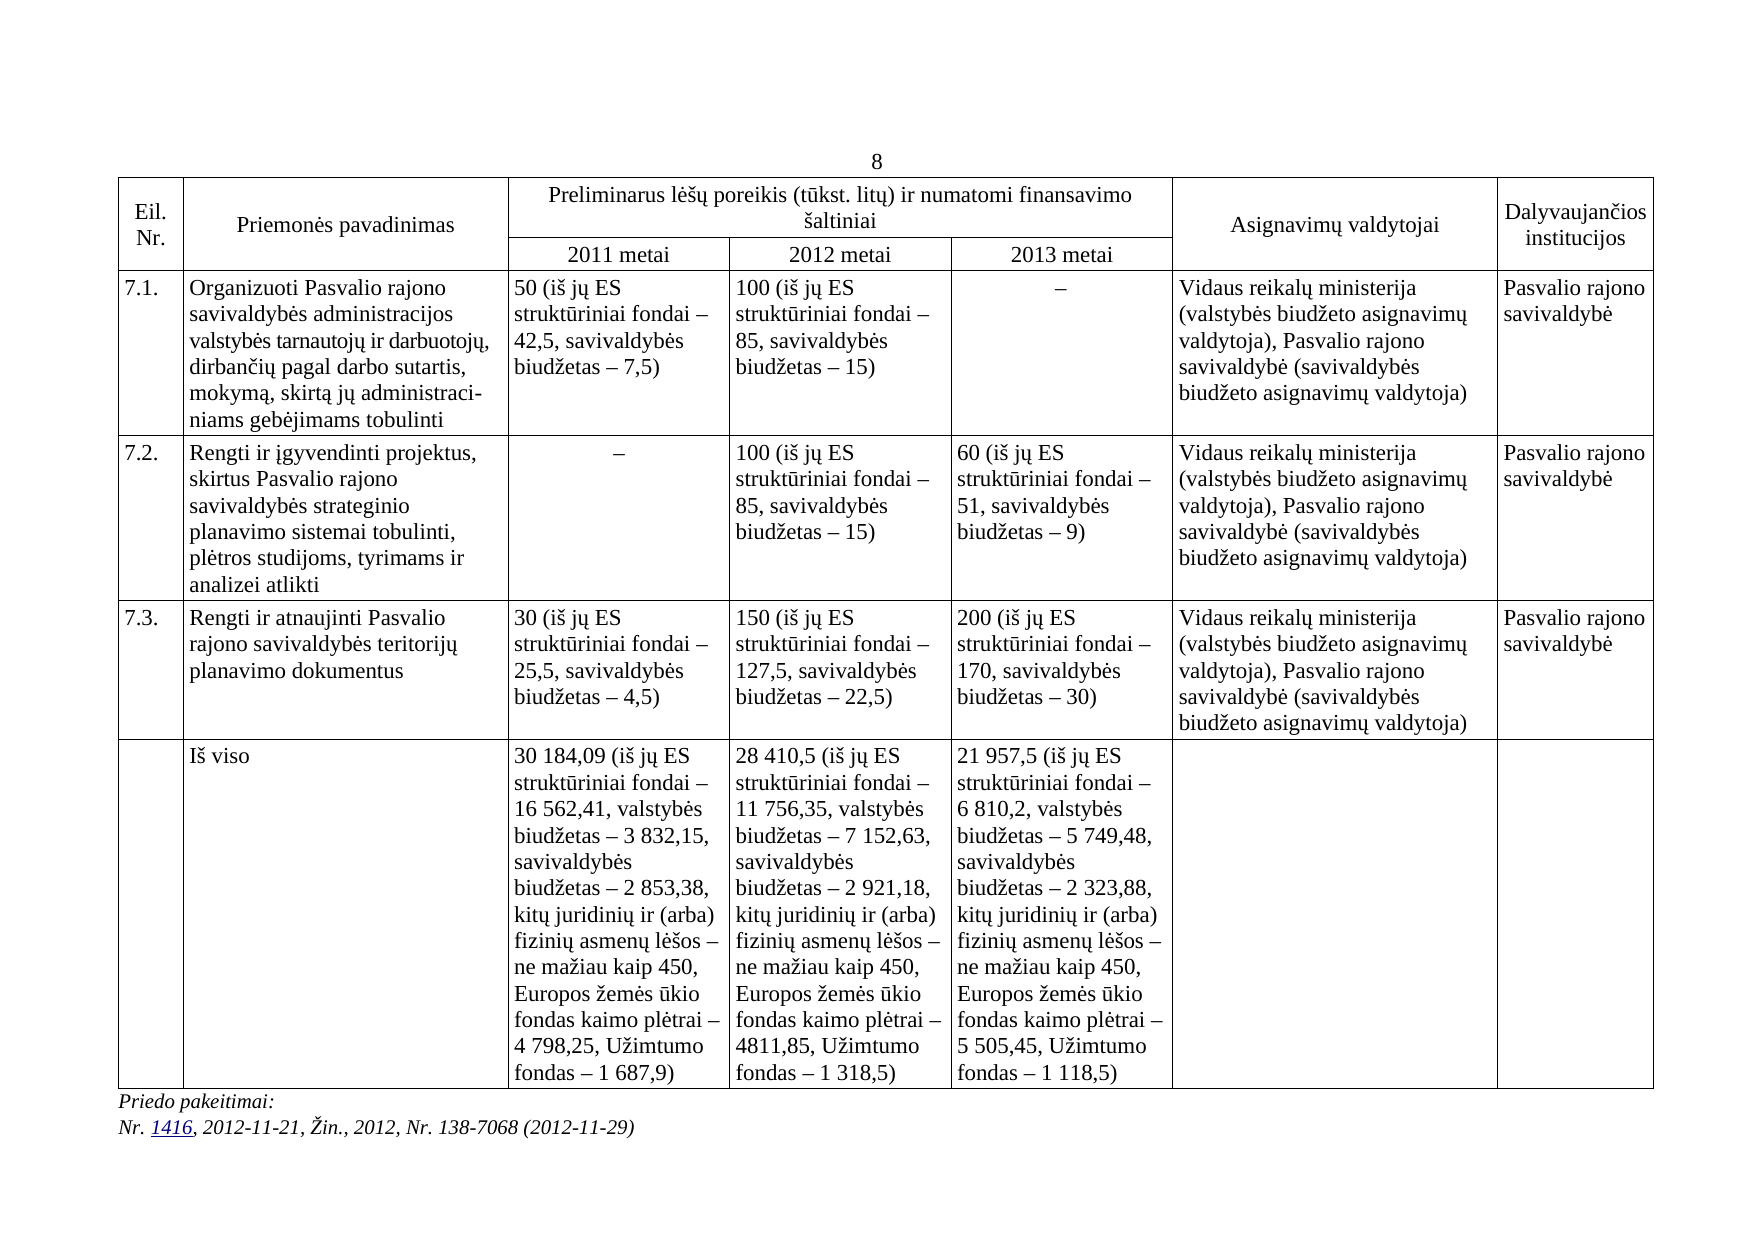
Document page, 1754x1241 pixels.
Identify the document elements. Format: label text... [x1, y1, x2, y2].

text Priedo pakeitimai: [118, 1089, 1636, 1113]
table_cell 2013 metai [952, 238, 1172, 270]
table_cell Rengti ir įgyvendinti projektus, skirtus Pasvalio rajono savivaldybės strateginio planavimo sistemai tobulinti, plėtros studijoms, tyrimams ir analizei atlikti [184, 436, 508, 600]
table_cell 200 (iš jų ES struktūriniai fondai – 170, savivaldybės biudžetas – 30) [952, 601, 1172, 739]
table_cell Vidaus reikalų ministerija (valstybės biudžeto asignavimų valdytoja), Pasvalio rajono savivaldybė (savivaldybės biudžeto asignavimų valdytoja) [1173, 601, 1497, 739]
table_header Dalyvaujančios institucijos [1498, 178, 1653, 270]
table_cell [1498, 740, 1653, 1088]
table_cell [119, 740, 183, 1088]
table_cell 7.2. [119, 436, 183, 600]
table_cell 2011 metai [509, 238, 729, 270]
table_cell Iš viso [184, 740, 508, 1088]
table_cell – [509, 436, 729, 600]
table_header Asignavimų valdytojai [1173, 178, 1497, 270]
table_cell Pasvalio rajono savivaldybė [1498, 601, 1653, 739]
table_cell 28 410,5 (iš jų ES struktūriniai fondai – 11 756,35, valstybės biudžetas – 7 152,63, savivaldybės biudžetas – 2 921,18, kitų juridinių ir (arba) fizinių asmenų lėšos – ne mažiau kaip 450, Europos žemės ūkio fondas kaimo plėtrai – 4811,85, Užimtumo fondas – 1 318,5) [730, 740, 951, 1088]
table_cell 30 184,09 (iš jų ES struktūriniai fondai – 16 562,41, valstybės biudžetas – 3 832,15, savivaldybės biudžetas – 2 853,38, kitų juridinių ir (arba) fizinių asmenų lėšos – ne mažiau kaip 450, Europos žemės ūkio fondas kaimo plėtrai – 4 798,25, Užimtumo fondas – 1 687,9) [509, 740, 729, 1088]
table_cell 60 (iš jų ES struktūriniai fondai – 51, savivaldybės biudžetas – 9) [952, 436, 1172, 600]
table_cell 30 (iš jų ES struktūriniai fondai – 25,5, savivaldybės biudžetas – 4,5) [509, 601, 729, 739]
table_cell 21 957,5 (iš jų ES struktūriniai fondai – 6 810,2, valstybės biudžetas – 5 749,48, savivaldybės biudžetas – 2 323,88, kitų juridinių ir (arba) fizinių asmenų lėšos – ne mažiau kaip 450, Europos žemės ūkio fondas kaimo plėtrai – 5 505,45, Užimtumo fondas – 1 118,5) [952, 740, 1172, 1088]
table_cell 2012 metai [730, 238, 951, 270]
table_cell 50 (iš jų ES struktūriniai fondai – 42,5, savivaldybės biudžetas – 7,5) [509, 271, 729, 435]
table_cell 100 (iš jų ES struktūriniai fondai – 85, savivaldybės biudžetas – 15) [730, 436, 951, 600]
table_cell 150 (iš jų ES struktūriniai fondai – 127,5, savivaldybės biudžetas – 22,5) [730, 601, 951, 739]
table_cell 100 (iš jų ES struktūriniai fondai – 85, savivaldybės biudžetas – 15) [730, 271, 951, 435]
table_cell Rengti ir atnaujinti Pasvalio rajono savivaldybės teritorijų planavimo dokumentus [184, 601, 508, 739]
table_cell 7.3. [119, 601, 183, 739]
table_cell Organizuoti Pasvalio rajono savivaldybės administracijos valstybės tarnautojų ir darbuotojų, dirbančių pagal darbo sutartis, mokymą, skirtą jų administraci­niams gebėjimams tobulinti [184, 271, 508, 435]
table_cell Pasvalio rajono savivaldybė [1498, 436, 1653, 600]
table_cell 7.1. [119, 271, 183, 435]
table_cell Pasvalio rajono savivaldybė [1498, 271, 1653, 435]
table_cell [1173, 740, 1497, 1088]
table_cell Vidaus reikalų ministerija (valstybės biudžeto asignavimų valdytoja), Pasvalio rajono savivaldybė (savivaldybės biudžeto asignavimų valdytoja) [1173, 271, 1497, 435]
table_cell – [952, 271, 1172, 435]
table_header Preliminarus lėšų poreikis (tūkst. litų) ir numatomi finansavimo šaltiniai [509, 178, 1172, 237]
table_header Priemonės pavadinimas [184, 178, 508, 270]
text Nr. 1416, 2012-11-21, Žin., 2012, Nr. 138-7068 (2012-11-29) [118, 1113, 1636, 1139]
table_header Eil. Nr. [119, 178, 183, 270]
table_cell Vidaus reikalų ministerija (valstybės biudžeto asignavimų valdytoja), Pasvalio rajono savivaldybė (savivaldybės biudžeto asignavimų valdytoja) [1173, 436, 1497, 600]
